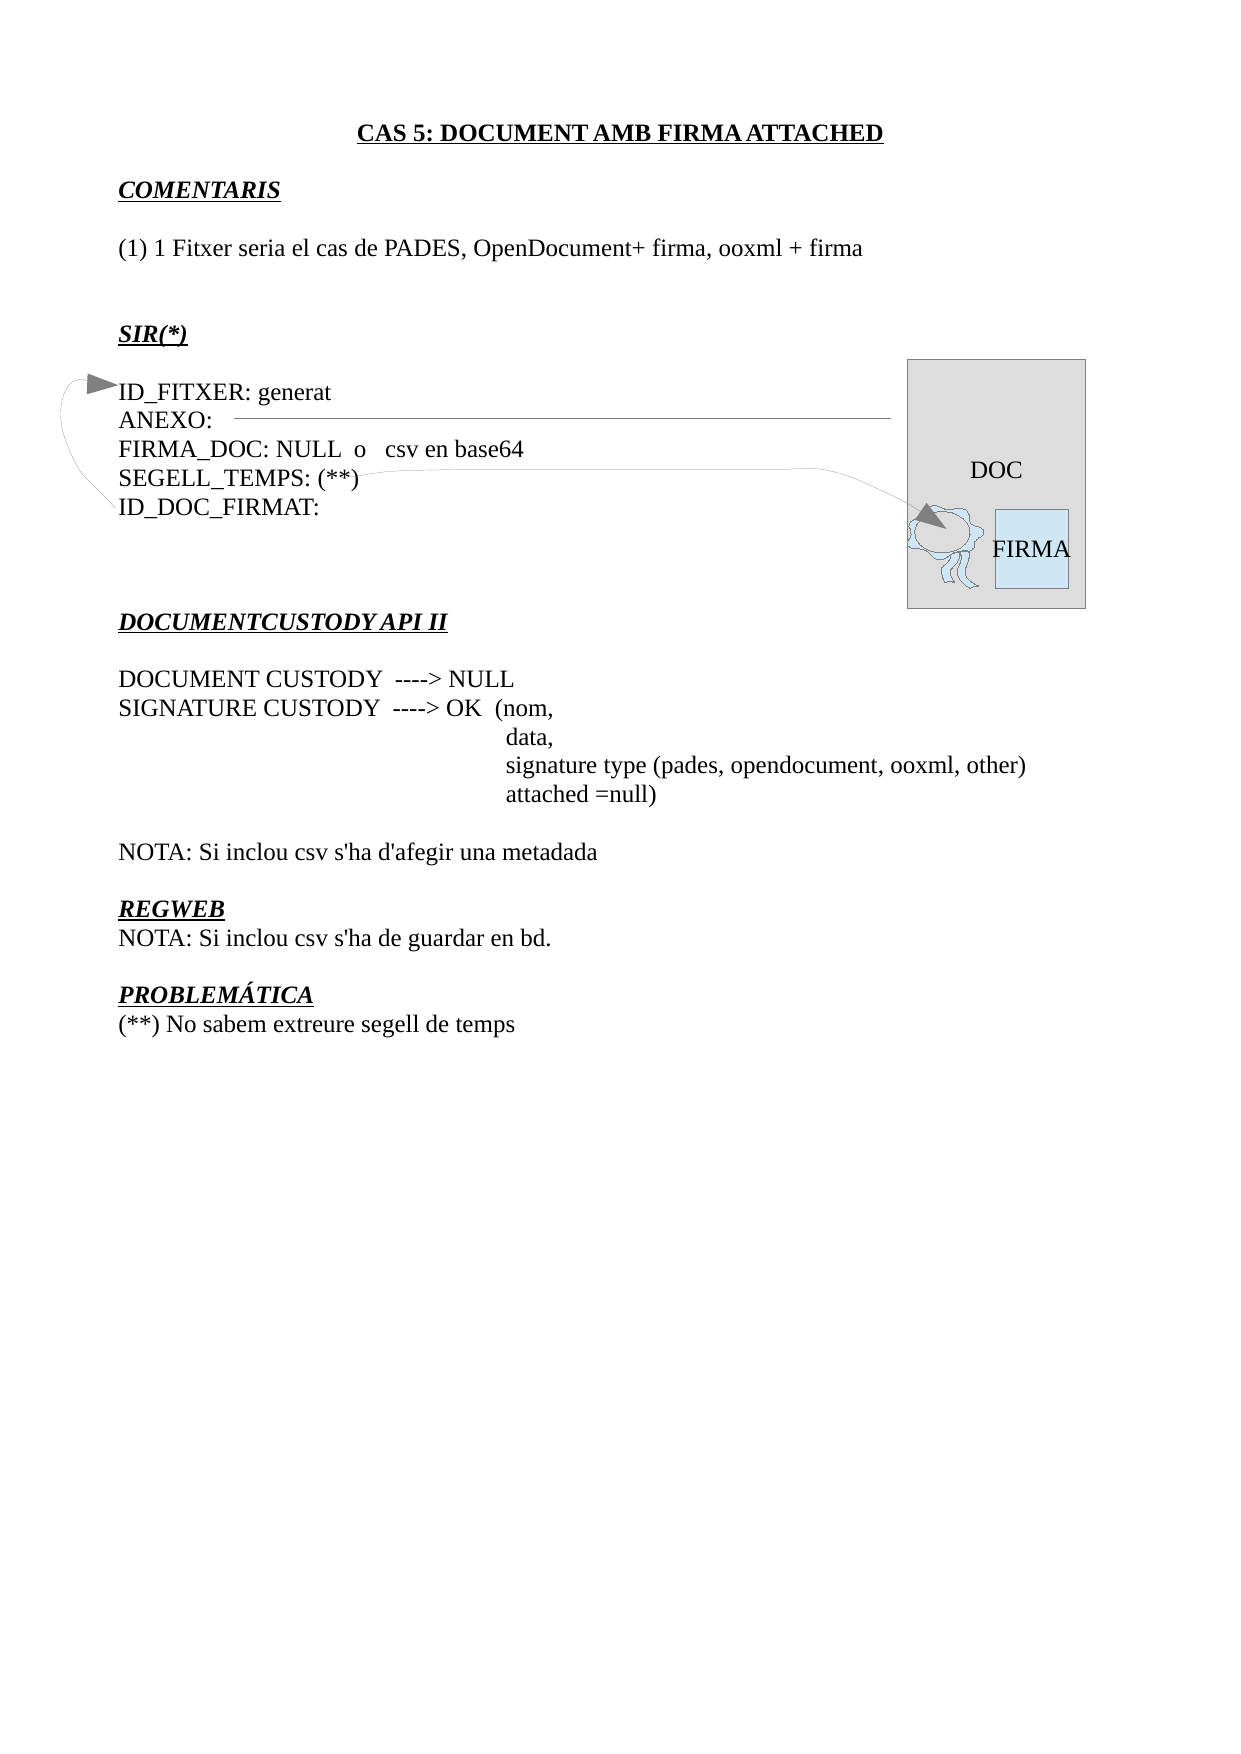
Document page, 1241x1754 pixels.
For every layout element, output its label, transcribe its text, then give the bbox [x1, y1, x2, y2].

text [1086, 492, 1122, 521]
text signature type (pades, opendocument, ooxml, other) [118, 751, 1122, 779]
text CAS 5: DOCUMENT AMB FIRMA ATTACHED [118, 118, 1122, 147]
text (1) 1 Fitxer seria el cas de PADES, OpenDocument+ firma, ooxml + firma [118, 233, 1122, 262]
text data, [118, 722, 1122, 751]
text [1086, 377, 1122, 406]
text COMENTARIS [118, 176, 1122, 204]
text DOCUMENT CUSTODY ----> NULL [118, 664, 1122, 693]
text SIGNATURE CUSTODY ----> OK (nom, [118, 693, 1122, 722]
text SIR(*) [118, 319, 1122, 348]
text ID_FITXER: generat [118, 377, 907, 406]
text [1086, 463, 1122, 492]
text attached =null) [118, 779, 1122, 808]
text ID_DOC_FIRMAT: [118, 492, 907, 521]
text ANEXO: [118, 406, 907, 434]
text [1086, 434, 1122, 463]
text SEGELL_TEMPS: (**) [118, 463, 907, 492]
text NOTA: Si inclou csv s'ha d'afegir una metadada [118, 837, 1122, 866]
text REGWEB [118, 894, 1122, 923]
text (**) No sabem extreure segell de temps [118, 1009, 1122, 1038]
text PROBLEMÁTICA [118, 981, 1122, 1009]
text [1086, 406, 1122, 434]
text FIRMA_DOC: NULL o csv en base64 [118, 434, 907, 463]
text NOTA: Si inclou csv s'ha de guardar en bd. [118, 923, 1122, 952]
text DOCUMENTCUSTODY API II [118, 607, 1122, 636]
